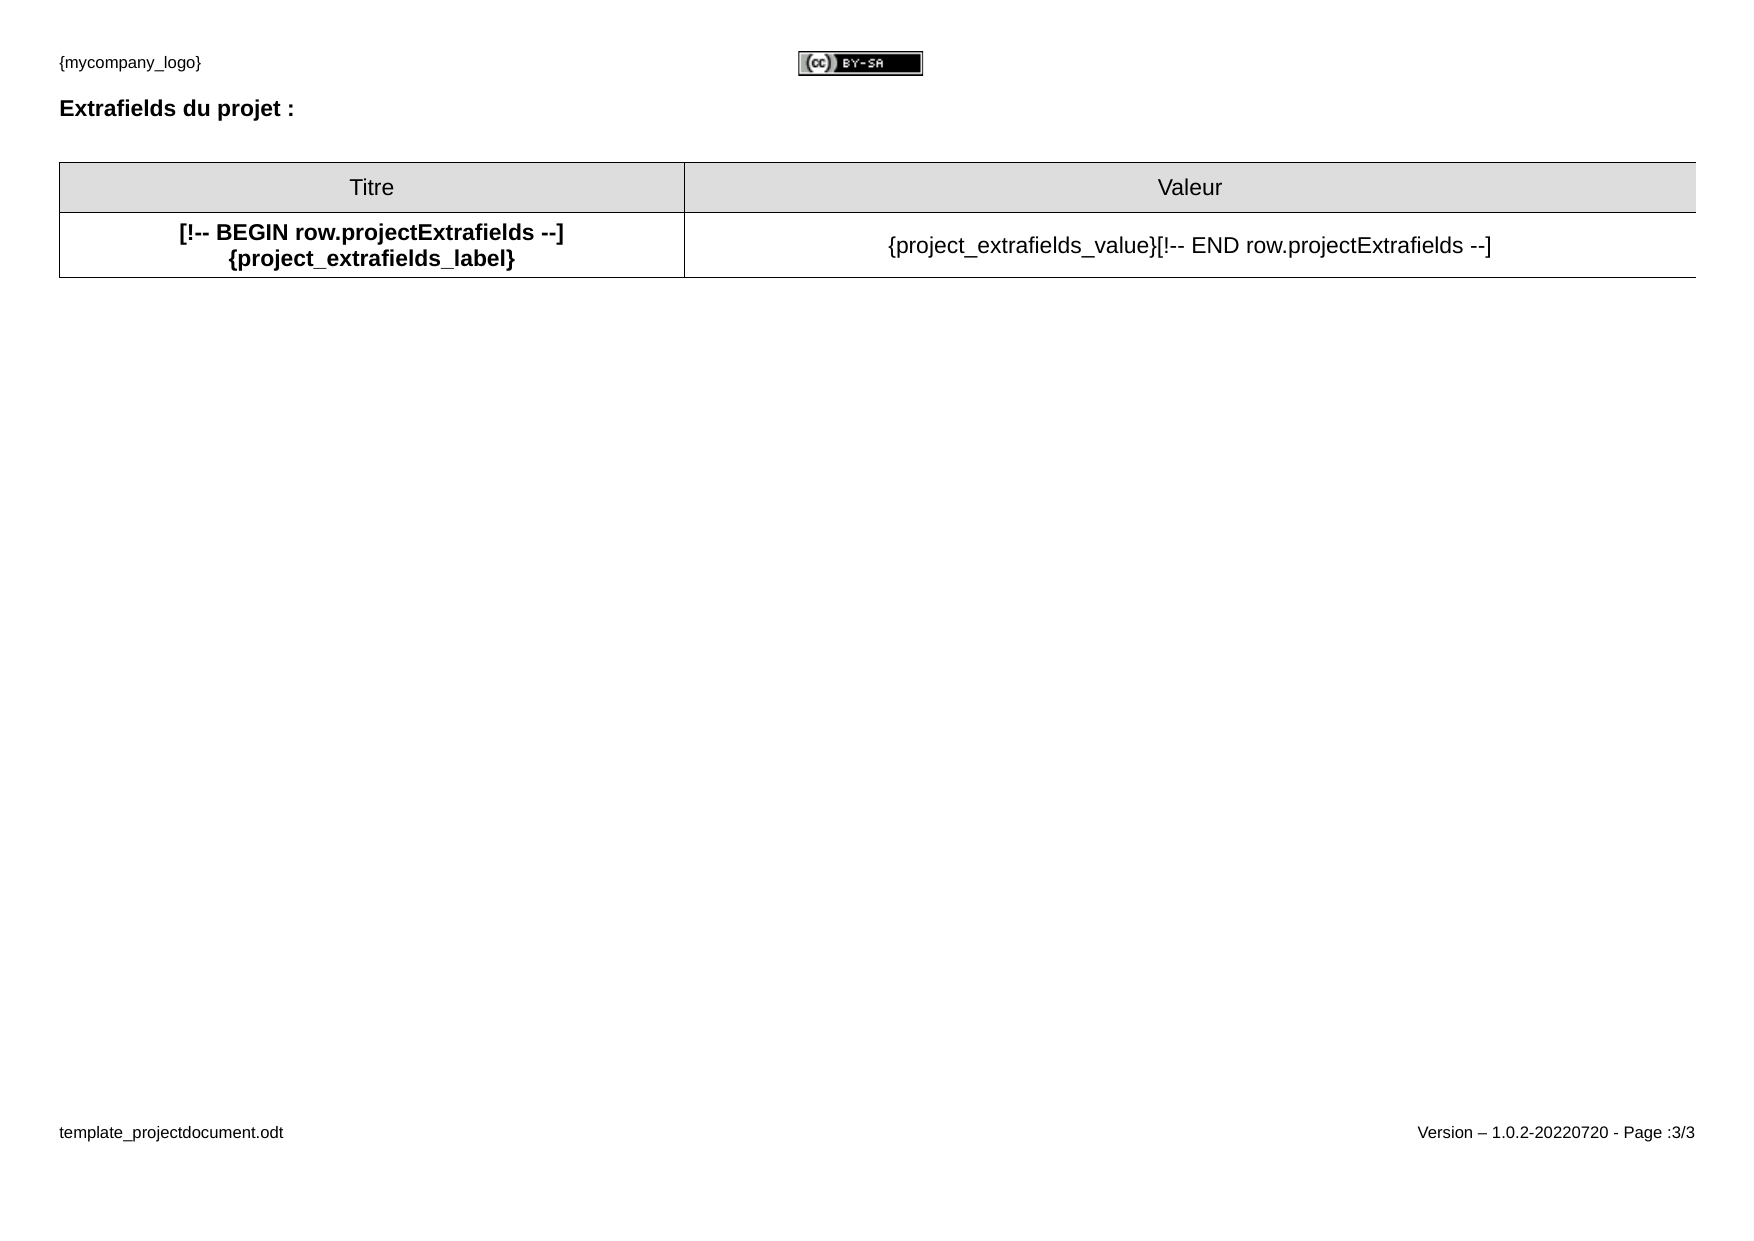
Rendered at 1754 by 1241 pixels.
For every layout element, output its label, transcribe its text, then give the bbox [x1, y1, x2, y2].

table_cell [!-- BEGIN row.projectExtrafields --]{project_extrafields_label} [60, 213, 684, 277]
picture [798, 51, 924, 76]
text Extrafields du projet : [59, 94, 1695, 121]
table_cell {project_extrafields_value}[!-- END row.projectExtrafields --] [685, 213, 1696, 277]
table_header Titre [60, 163, 684, 212]
table_header Valeur [685, 163, 1696, 212]
